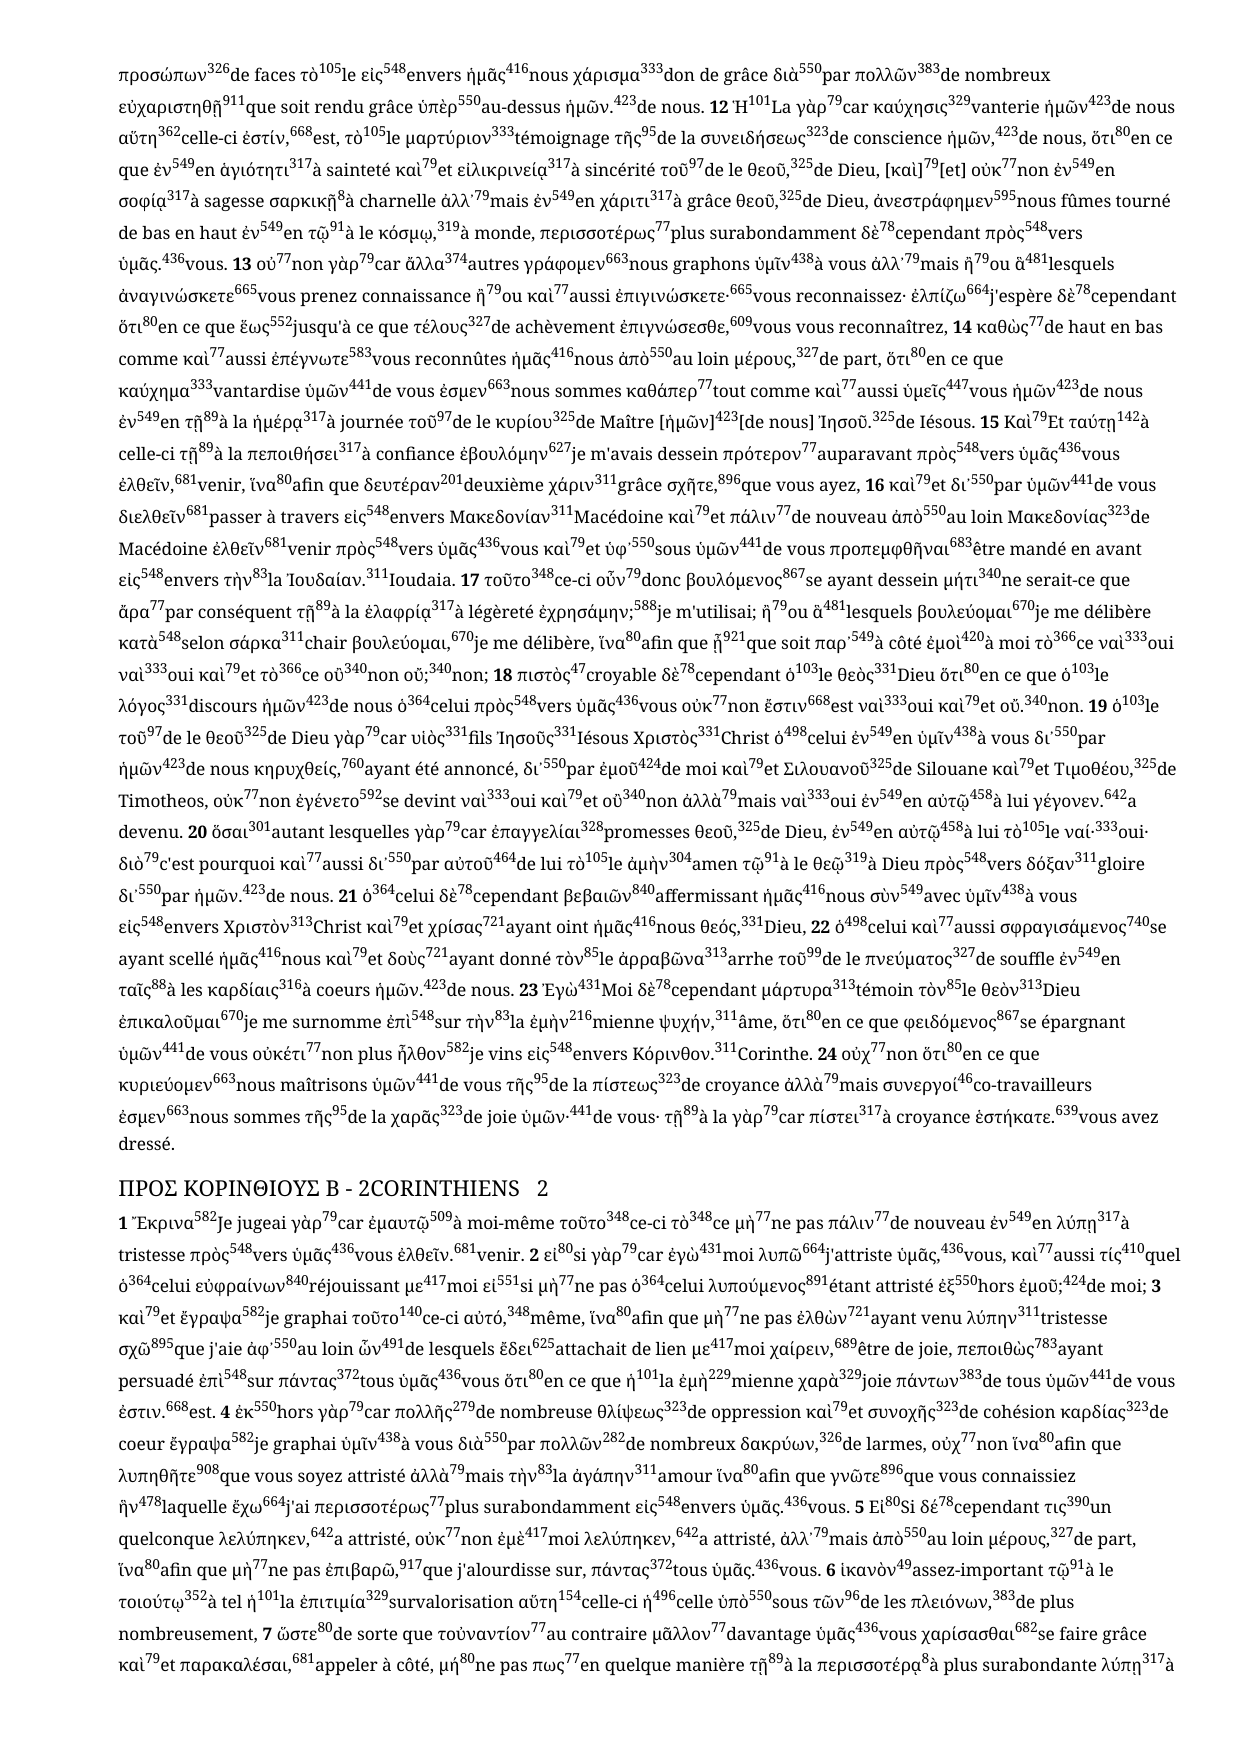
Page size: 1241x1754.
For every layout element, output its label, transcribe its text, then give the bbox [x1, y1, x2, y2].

text 1 Παῦλος331Paulus ἀπόστολος331envoyé Χριστοῦ325de Christ Ἰησοῦ325de Iésous διὰ550par θελήματος327de volonté θεοῦ325de Dieu καὶ79et Τιμόθεος331Timotheos ὁ103le ἀδελφὸς331frère τῇ89à la ἐκκλησίᾳ317à église τοῦ97de le θεοῦ325de Dieu τῇ350à celle οὔσῃ826à étante ἐν549en Κορίνθῳ317à Corinthe σὺν549avec τοῖς90à les ἁγίοις58à saints πᾶσιν274à tous τοῖς351à ceux οὖσιν827à étants ἐν549en ὅλῃ273à toute entière τῇ89à la Ἀχαΐᾳ,317à Achaïe, 2 χάρις329grâce ὑμῖν438à vous καὶ79et εἰρήνη329paix ἀπὸ550au loin θεοῦ325de Dieu πατρὸς325de père ἡμῶν423de nous καὶ79et κυρίου325de Maître Ἰησοῦ325de Iésous Χριστοῦ.325de Christ. 3 Εὐλογητὸς47Élogié ὁ103le θεὸς331Dieu καὶ79et πατὴρ331père τοῦ97de le κυρίου325de Maître ἡμῶν423de nous Ἰησοῦ325de Iésous Χριστοῦ,325de Christ, ὁ103le πατὴρ331père τῶν96de les οἰκτιρμῶν324de compassions καὶ79et θεὸς331Dieu πάσης279de toute παρακλήσεως,323de appel à côté, 4 ὁ364celui παρακαλῶν840appelant à côté ἡμᾶς416nous ἐπὶ549sur πάσῃ273à toute τῇ89à la θλίψει317à oppression ἡμῶν423de nous εἰς548envers τὸ348ce δύνασθαι690se pouvoir ἡμᾶς416nous παρακαλεῖν689appeler à côté τοὺς345ceux ἐν549en πάσῃ273à toute θλίψει317à oppression διὰ550par τῆς95de la παρακλήσεως323de appel à côté ἧς490de laquelle παρακαλούμεθα675nous sommes appelés à côté αὐτοὶ512nous-mêmes ὑπὸ550sous τοῦ97de le θεοῦ.325de Dieu. 5 ὅτι80en ce que καθὼς77de haut en bas comme περισσεύει668surabonde τὰ104les παθήματα332passions de souffrances τοῦ97de le Χριστοῦ325de Christ εἰς548envers ἡμᾶς,416nous, οὕτως77ainsi διὰ550par τοῦ97de le Χριστοῦ325de Christ περισσεύει668surabonde καὶ77aussi ἡ101la παράκλησις329appel à côté ἡμῶν.423de nous. 6 εἴτε79soit δὲ78cependant θλιβόμεθα,675nous sommes oppressés, ὑπὲρ550au-dessus τῆς95de la ὑμῶν441de vous παρακλήσεως323de appel à côté καὶ79et σωτηρίας·323de sauvetage· εἴτε79soit παρακαλούμεθα,675nous sommes appelés à côté, ὑπὲρ550au-dessus τῆς95de la ὑμῶν441de vous παρακλήσεως323de appel à côté τῆς356de celle ἐνεργουμένης859de se énergisante ἐν549en ὑπομονῇ317à résistance τῶν98de les αὐτῶν151de mêmes παθημάτων326de passions de souffrances ὧν493de lesquels καὶ77aussi ἡμεῖς430nous πάσχομεν.663nous souffrons. 7 καὶ79et ἡ101la ἐλπὶς329espérance ἡμῶν423de nous βεβαία45ferme ὑπὲρ550au-dessus ὑμῶν441de vous εἰδότες782ayants sus ὅτι80en ce que ὡς80comme κοινωνοί330communiants ἐστε665vous êtes τῶν98de les παθημάτων,326de passions de souffrances, οὕτως77ainsi καὶ77aussi τῆς95de la παρακλήσεως.323de appel à côté. 8 Οὐ77Non γὰρ79car θέλομεν663nous voulons ὑμᾶς436vous ἀγνοεῖν,689méconnaître, ἀδελφοί,336frères, ὑπὲρ550au-dessus τῆς95de la θλίψεως323de oppression ἡμῶν423de nous τῆς356de celle γενομένης732de se ayante devenue ἐν549en τῇ89à la Ἀσίᾳ,317à Asie, ὅτι80en ce que καθ᾽548selon ὑπερβολὴν311hyperbole ὑπὲρ548au-dessus δύναμιν311puissance ἐβαρήθημεν595nous fûmes alourdi ὥστε80de sorte que ἐξαπορηθῆναι683être embarrassé hors ἡμᾶς416nous καὶ77aussi τοῦ360de ce ζῆν·689vivre· 9 ἀλλ᾽79mais αὐτοὶ512nous-mêmes ἐν549en ἑαυτοῖς508à nous-mêmes τὸ87le ἀπόκριμα315loin crime τοῦ97de le θανάτου325de trépas ἐσχήκαμεν,637nous avons eu, ἵνα80afin que μὴ79ne pas πεποιθότες782ayants persuadés ὦμεν916que nous soyons ἐφ᾽549sur ἑαυτοῖς508à nous-mêmes ἀλλ᾽79mais ἐπὶ549sur τῷ91à le θεῷ319à Dieu τῷ352à celui ἐγείροντι828à éveillant τοὺς84les νεκρούς·52morts· 10 ὃς498lequel ἐκ550hors τηλικούτου150de celui-ci aussi grand θανάτου325de trépas ἐρρύσατο592se délivra ἡμᾶς416nous καὶ79et ῥύσεται,612se délivrera, εἰς548envers ὃν480lequel ἠλπίκαμεν637nous avons espéré [ὅτι]80[en ce que] καὶ77aussi ἔτι77encore ῥύσεται,612se délivrera, 11 συνυπουργούντων833de travaillants ensemble au-dessous καὶ77aussi ὑμῶν441de vous ὑπὲρ550au-dessus ἡμῶν423de nous τῇ89à la δεήσει,317à supplication, ἵνα80afin que ἐκ550hors πολλῶν282de nombreux προσώπων326de faces τὸ105le εἰς548envers ἡμᾶς416nous χάρισμα333don de grâce διὰ550par πολλῶν383de nombreux εὐχαριστηθῇ911que soit rendu grâce ὑπὲρ550au-dessus ἡμῶν.423de nous. 12 Ἡ101La γὰρ79car καύχησις329vanterie ἡμῶν423de nous αὕτη362celle-ci ἐστίν,668est, τὸ105le μαρτύριον333témoignage τῆς95de la συνειδήσεως323de conscience ἡμῶν,423de nous, ὅτι80en ce que ἐν549en ἁγιότητι317à sainteté καὶ79et εἰλικρινείᾳ317à sincérité τοῦ97de le θεοῦ,325de Dieu, [καὶ]79[et] οὐκ77non ἐν549en σοφίᾳ317à sagesse σαρκικῇ8à charnelle ἀλλ᾽79mais ἐν549en χάριτι317à grâce θεοῦ,325de Dieu, ἀνεστράφημεν595nous fûmes tourné de bas en haut ἐν549en τῷ91à le κόσμῳ,319à monde, περισσοτέρως77plus surabondamment δὲ78cependant πρὸς548vers ὑμᾶς.436vous. 13 οὐ77non γὰρ79car ἄλλα374autres γράφομεν663nous graphons ὑμῖν438à vous ἀλλ᾽79mais ἢ79ou ἃ481lesquels ἀναγινώσκετε665vous prenez connaissance ἢ79ou καὶ77aussi ἐπιγινώσκετε·665vous reconnaissez· ἐλπίζω664j'espère δὲ78cependant ὅτι80en ce que ἕως552jusqu'à ce que τέλους327de achèvement ἐπιγνώσεσθε,609vous vous reconnaîtrez, 14 καθὼς77de haut en bas comme καὶ77aussi ἐπέγνωτε583vous reconnûtes ἡμᾶς416nous ἀπὸ550au loin μέρους,327de part, ὅτι80en ce que καύχημα333vantardise ὑμῶν441de vous ἐσμεν663nous sommes καθάπερ77tout comme καὶ77aussi ὑμεῖς447vous ἡμῶν423de nous ἐν549en τῇ89à la ἡμέρᾳ317à journée τοῦ97de le κυρίου325de Maître [ἡμῶν]423[de nous] Ἰησοῦ.325de Iésous. 15 Καὶ79Et ταύτῃ142à celle-ci τῇ89à la πεποιθήσει317à confiance ἐβουλόμην627je m'avais dessein πρότερον77auparavant πρὸς548vers ὑμᾶς436vous ἐλθεῖν,681venir, ἵνα80afin que δευτέραν201deuxième χάριν311grâce σχῆτε,896que vous ayez, 16 καὶ79et δι᾽550par ὑμῶν441de vous διελθεῖν681passer à travers εἰς548envers Μακεδονίαν311Macédoine καὶ79et πάλιν77de nouveau ἀπὸ550au loin Μακεδονίας323de Macédoine ἐλθεῖν681venir πρὸς548vers ὑμᾶς436vous καὶ79et ὑφ᾽550sous ὑμῶν441de vous προπεμφθῆναι683être mandé en avant εἰς548envers τὴν83la Ἰουδαίαν.311Ioudaia. 17 τοῦτο348ce-ci οὖν79donc βουλόμενος867se ayant dessein μήτι340ne serait-ce que ἄρα77par conséquent τῇ89à la ἐλαφρίᾳ317à légèreté ἐχρησάμην;588je m'utilisai; ἢ79ou ἃ481lesquels βουλεύομαι670je me délibère κατὰ548selon σάρκα311chair βουλεύομαι,670je me délibère, ἵνα80afin que ᾖ921que soit παρ᾽549à côté ἐμοὶ420à moi τὸ366ce ναὶ333oui ναὶ333oui καὶ79et τὸ366ce οὒ340non οὔ;340non; 18 πιστὸς47croyable δὲ78cependant ὁ103le θεὸς331Dieu ὅτι80en ce que ὁ103le λόγος331discours ἡμῶν423de nous ὁ364celui πρὸς548vers ὑμᾶς436vous οὐκ77non ἔστιν668est ναὶ333oui καὶ79et οὔ.340non. 19 ὁ103le τοῦ97de le θεοῦ325de Dieu γὰρ79car υἱὸς331fils Ἰησοῦς331Iésous Χριστὸς331Christ ὁ498celui ἐν549en ὑμῖν438à vous δι᾽550par ἡμῶν423de nous κηρυχθείς,760ayant été annoncé, δι᾽550par ἐμοῦ424de moi καὶ79et Σιλουανοῦ325de Silouane καὶ79et Τιμοθέου,325de Timotheos, οὐκ77non ἐγένετο592se devint ναὶ333oui καὶ79et οὒ340non ἀλλὰ79mais ναὶ333oui ἐν549en αὐτῷ458à lui γέγονεν.642a devenu. 20 ὅσαι301autant lesquelles γὰρ79car ἐπαγγελίαι328promesses θεοῦ,325de Dieu, ἐν549en αὐτῷ458à lui τὸ105le ναί·333oui· διὸ79c'est pourquoi καὶ77aussi δι᾽550par αὐτοῦ464de lui τὸ105le ἀμὴν304amen τῷ91à le θεῷ319à Dieu πρὸς548vers δόξαν311gloire δι᾽550par ἡμῶν.423de nous. 21 ὁ364celui δὲ78cependant βεβαιῶν840affermissant ἡμᾶς416nous σὺν549avec ὑμῖν438à vous εἰς548envers Χριστὸν313Christ καὶ79et χρίσας721ayant oint ἡμᾶς416nous θεός,331Dieu, 22 ὁ498celui καὶ77aussi σφραγισάμενος740se ayant scellé ἡμᾶς416nous καὶ79et δοὺς721ayant donné τὸν85le ἀρραβῶνα313arrhe τοῦ99de le πνεύματος327de souffle ἐν549en ταῖς88à les καρδίαις316à coeurs ἡμῶν.423de nous. 23 Ἐγὼ431Moi δὲ78cependant μάρτυρα313témoin τὸν85le θεὸν313Dieu ἐπικαλοῦμαι670je me surnomme ἐπὶ548sur τὴν83la ἐμὴν216mienne ψυχήν,311âme, ὅτι80en ce que φειδόμενος867se épargnant ὑμῶν441de vous οὐκέτι77non plus ἦλθον582je vins εἰς548envers Κόρινθον.311Corinthe. 24 οὐχ77non ὅτι80en ce que κυριεύομεν663nous maîtrisons ὑμῶν441de vous τῆς95de la πίστεως323de croyance ἀλλὰ79mais συνεργοί46co-travailleurs ἐσμεν663nous sommes τῆς95de la χαρᾶς323de joie ὑμῶν·441de vous· τῇ89à la γὰρ79car πίστει317à croyance ἑστήκατε.639vous avez dressé. [118, 59, 1181, 1155]
text 1 Ἔκρινα582Je jugeai γὰρ79car ἐμαυτῷ509à moi-même τοῦτο348ce-ci τὸ348ce μὴ77ne pas πάλιν77de nouveau ἐν549en λύπῃ317à tristesse πρὸς548vers ὑμᾶς436vous ἐλθεῖν.681venir. 2 εἰ80si γὰρ79car ἐγὼ431moi λυπῶ664j'attriste ὑμᾶς,436vous, καὶ77aussi τίς410quel ὁ364celui εὐφραίνων840réjouissant με417moi εἰ551si μὴ77ne pas ὁ364celui λυπούμενος891étant attristé ἐξ550hors ἐμοῦ;424de moi; 3 καὶ79et ἔγραψα582je graphai τοῦτο140ce-ci αὐτό,348même, ἵνα80afin que μὴ77ne pas ἐλθὼν721ayant venu λύπην311tristesse σχῶ895que j'aie ἀφ᾽550au loin ὧν491de lesquels ἔδει625attachait de lien με417moi χαίρειν,689être de joie, πεποιθὼς783ayant persuadé ἐπὶ548sur πάντας372tous ὑμᾶς436vous ὅτι80en ce que ἡ101la ἐμὴ229mienne χαρὰ329joie πάντων383de tous ὑμῶν441de vous ἐστιν.668est. 4 ἐκ550hors γὰρ79car πολλῆς279de nombreuse θλίψεως323de oppression καὶ79et συνοχῆς323de cohésion καρδίας323de coeur ἔγραψα582je graphai ὑμῖν438à vous διὰ550par πολλῶν282de nombreux δακρύων,326de larmes, οὐχ77non ἵνα80afin que λυπηθῆτε908que vous soyez attristé ἀλλὰ79mais τὴν83la ἀγάπην311amour ἵνα80afin que γνῶτε896que vous connaissiez ἣν478laquelle ἔχω664j'ai περισσοτέρως77plus surabondamment εἰς548envers ὑμᾶς.436vous. 5 Εἰ80Si δέ78cependant τις390un quelconque λελύπηκεν,642a attristé, οὐκ77non ἐμὲ417moi λελύπηκεν,642a attristé, ἀλλ᾽79mais ἀπὸ550au loin μέρους,327de part, ἵνα80afin que μὴ77ne pas ἐπιβαρῶ,917que j'alourdisse sur, πάντας372tous ὑμᾶς.436vous. 6 ἱκανὸν49assez-important τῷ91à le τοιούτῳ352à tel ἡ101la ἐπιτιμία329survalorisation αὕτη154celle-ci ἡ496celle ὑπὸ550sous τῶν96de les πλειόνων,383de plus nombreusement, 7 ὥστε80de sorte que τοὐναντίον77au contraire μᾶλλον77davantage ὑμᾶς436vous χαρίσασθαι682se faire grâce καὶ79et παρακαλέσαι,681appeler à côté, μή80ne pas πως77en quelque manière τῇ89à la περισσοτέρᾳ8à plus surabondante λύπῃ317à tristesse καταποθῇ911que soit avalé ὁ103le τοιοῦτος.364tel. 8 διὸ79c'est pourquoi παρακαλῶ664j'appelle à côté ὑμᾶς436vous κυρῶσαι681confirmer εἰς548envers αὐτὸν452lui ἀγάπην·311amour· 9 εἰς548envers τοῦτο348ce-ci γὰρ79car καὶ77aussi ἔγραψα,582je graphai, ἵνα80afin que γνῶ895que je connaisse τὴν83la δοκιμὴν311épreuve ὑμῶν,441de vous, εἰ80si εἰς548envers πάντα374tous ὑπήκοοί46écoutants en soumissions ἐστε.665vous êtes. 10 ᾧ486à lequel δέ78cependant τι375un quelconque χαρίζεσθε,671vous vous faites grâce, κἀγώ·431et moi· καὶ77aussi γὰρ79car ἐγὼ431moi ὃ482lequel κεχάρισμαι,644je m'ai fait grâce, εἴ80si τι375un quelconque κεχάρισμαι,644je m'ai fait grâce, δι᾽548par le fait de ὑμᾶς436vous ἐν549en προσώπῳ321à face Χριστοῦ,325de Christ, 11 ἵνα80afin que μὴ77ne pas πλεονεκτηθῶμεν906que nous soyons abusé ὑπὸ550sous τοῦ97de le σατανᾶ·325de Satanas· οὐ77non γὰρ79car αὐτοῦ464de lui τὰ86les νοήματα314cogitations ἀγνοοῦμεν.663nous méconnaissons. 12 Ἐλθὼν721Ayant venu δὲ78cependant εἰς548envers τὴν83la Τρῳάδα311Troas εἰς548envers τὸ87le εὐαγγέλιον315évangile τοῦ97de le Χριστοῦ325de Christ καὶ79et θύρας323de porte μοι420à moi ἀνεῳγμένης805de ayante étée ouverte ἐν549en κυρίῳ,319à Maître, 13 οὐκ77non ἔσχηκα638j'ai eu ἄνεσιν311relaxation τῷ93à le πνεύματί321à souffle μου424de moi τῷ354à ce μὴ77ne pas εὑρεῖν681trouver με417moi Τίτον313Titus τὸν85le ἀδελφόν313frère μου,424de moi, ἀλλ᾽79mais ἀποταξάμενος740se ayant éloigné en ordonnance αὐτοῖς457à eux ἐξῆλθον582je sortis εἰς548envers Μακεδονίαν.311Macédoine. 14 Τῷ91à Le δὲ78cependant θεῷ319à Dieu χάρις329grâce τῷ352à celui πάντοτε77en tout moment θριαμβεύοντι828à triomphant ἡμᾶς416nous ἐν549en τῷ91à le Χριστῷ319à Christ καὶ79et τὴν83la ὀσμὴν311odeur τῆς95de la γνώσεως323de connaissance αὐτοῦ464de lui φανεροῦντι828à rendant visible δι᾽550par ἡμῶν423de nous ἐν549en παντὶ275à tout τόπῳ·319à lieu· 15 ὅτι80en ce que Χριστοῦ325de Christ εὐωδία329odeur de bien ἐσμὲν663nous sommes τῷ91à le θεῷ319à Dieu ἐν549en τοῖς351à ceux σῳζομένοις879à étants sauvés καὶ79et ἐν549en τοῖς351à ceux ἀπολλυμένοις,854à se perdants au loin, 16 οἷς377à lesquels μὲν79certes ὀσμὴ329odeur ἐκ550hors θανάτου325de trépas εἰς548envers θάνατον,313trépas, οἷς377à lesquels δὲ78cependant ὀσμὴ329odeur ἐκ550hors ζωῆς323de vie εἰς548envers ζωήν.311vie. καὶ79et πρὸς548vers ταῦτα347ces-ci τίς410quel ἱκανός;47assez-important; 17 οὐ77non γάρ79car ἐσμεν663nous sommes ὡς80comme οἱ102les πολλοὶ389nombreux καπηλεύοντες839commerçants au détail τὸν85le λόγον313discours τοῦ97de le θεοῦ,325de Dieu, ἀλλ᾽79mais ὡς80comme ἐξ550hors εἰλικρινείας,323de sincérité, ἀλλ᾽79mais ὡς80comme ἐκ550hors θεοῦ325de Dieu κατέναντι552en contre face θεοῦ325de Dieu ἐν549en Χριστῷ319à Christ λαλοῦμεν.663nous bavardons. [118, 1207, 1181, 1677]
text ΠΡΟΣ ΚΟΡΙΝΘΙΟΥΣ Β - 2CORINTHIENS 2 [118, 1173, 1181, 1203]
